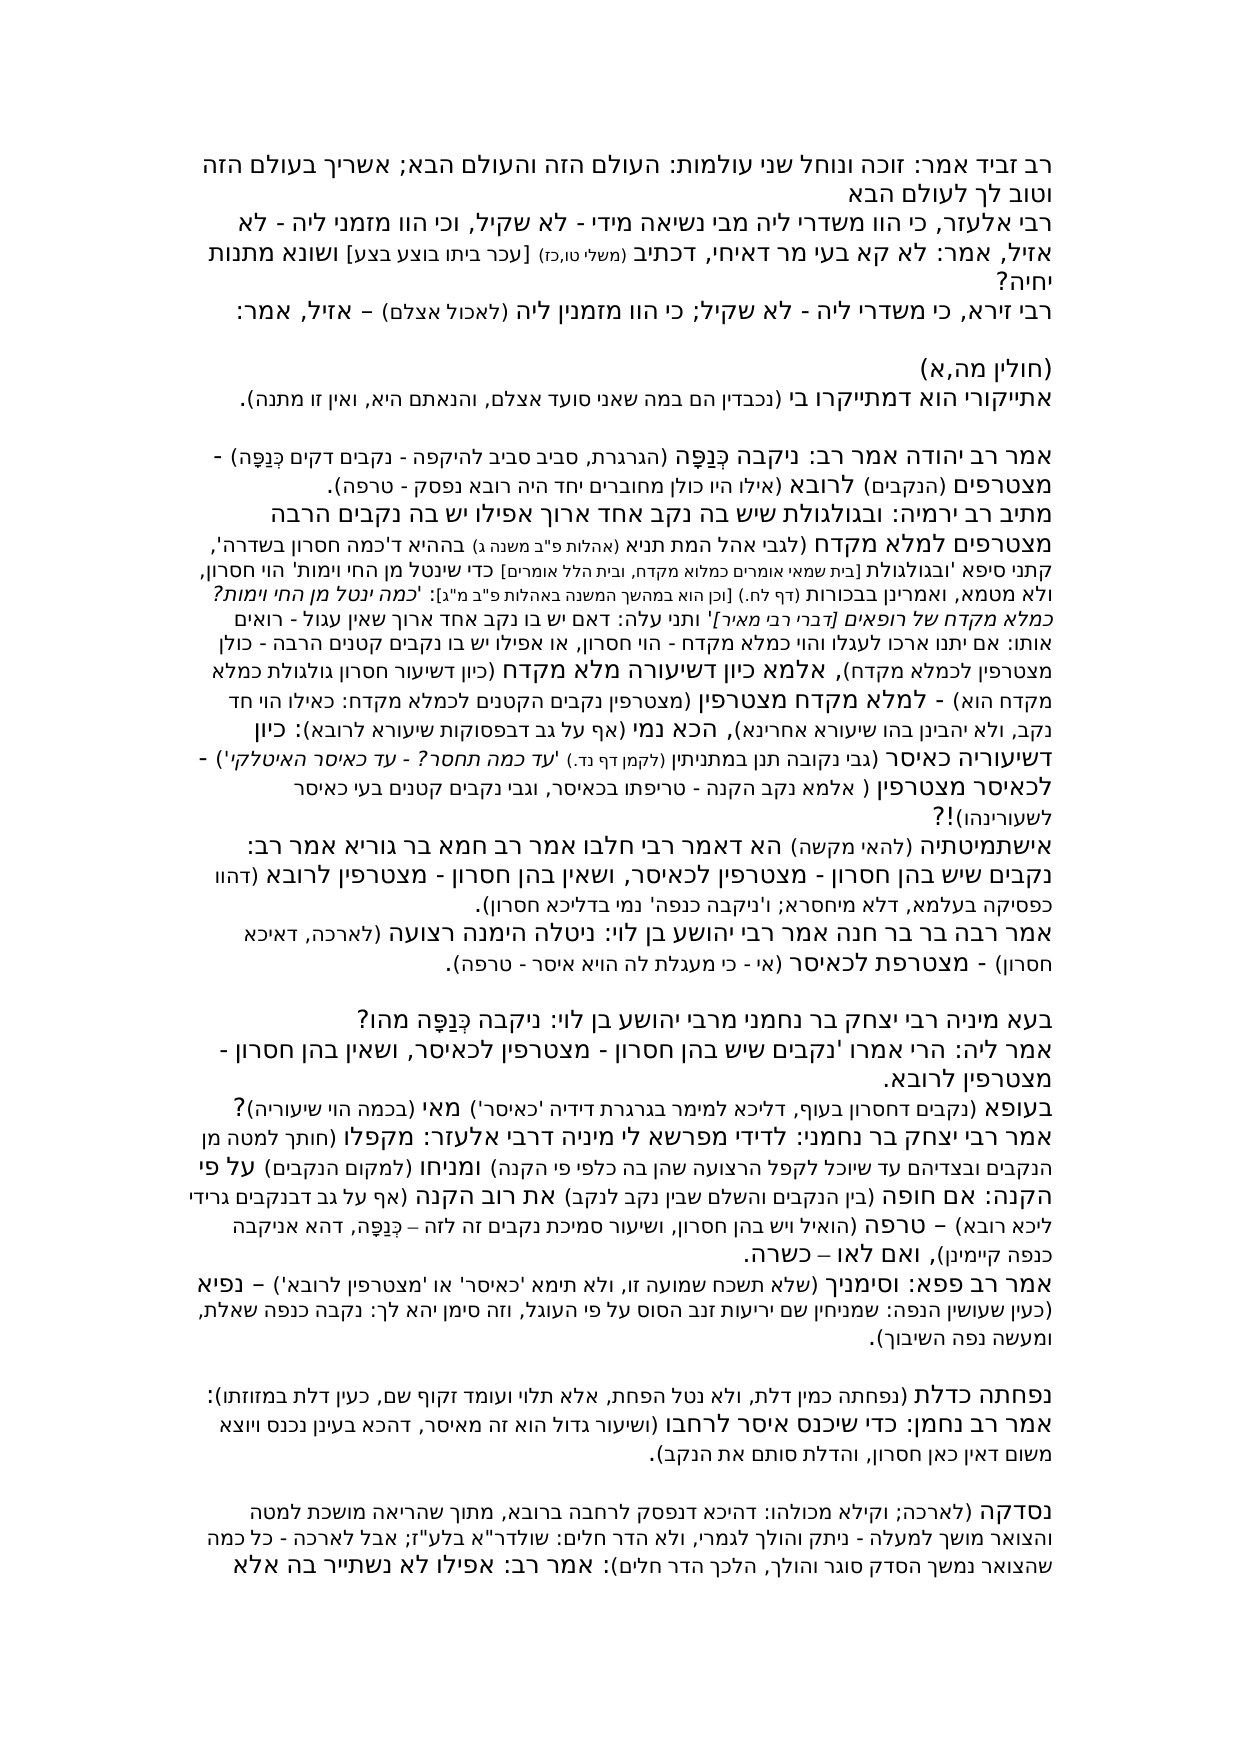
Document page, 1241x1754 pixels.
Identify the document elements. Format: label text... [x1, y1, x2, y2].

text אמר ליה: הרי אמרו 'נקבים שיש בהן חסרון - מצטרפין לכאיסר, ושאין בהן חסרון - מצטרפין לרובא. [187, 1035, 1053, 1093]
text רבי זירא, כי משדרי ליה - לא שקיל; כי הוו מזמנין ליה (לאכול אצלם) – אזיל, אמר: [187, 296, 1053, 325]
text רבי אלעזר, כי הוו משדרי ליה מבי נשיאה מידי - לא שקיל, וכי הוו מזמני ליה - לא אזיל, אמר: לא קא בעי מר דאיחי, דכתיב (משלי טו,כז) [עכר ביתו בוצע בצע] ושונא מתנות יחיה? [187, 208, 1053, 296]
text בעא מיניה רבי יצחק בר נחמני מרבי יהושע בן לוי: ניקבה כְּנַפָּה מהו? [187, 1006, 1053, 1035]
text אמר רבה בר בר חנה אמר רבי יהושע בן לוי: ניטלה הימנה רצועה (לארכה, דאיכא חסרון) - מצטרפת לכאיסר (אי - כי מעגלת לה הויא איסר - טרפה). [187, 918, 1053, 977]
text נפחתה כדלת (נפחתה כמין דלת, ולא נטל הפחת, אלא תלוי ועומד זקוף שם, כעין דלת במזוזתו): אמר רב נחמן: כדי שיכנס איסר לרחבו (ושיעור גדול הוא זה מאיסר, דהכא בעינן נכנס ויוצא משום דאין כאן חסרון, והדלת סותם את הנקב). [187, 1380, 1053, 1468]
text נסדקה (לארכה; וקילא מכולהו: דהיכא דנפסק לרחבה ברובא, מתוך שהריאה מושכת למטה והצואר מושך למעלה - ניתק והולך לגמרי, ולא הדר חלים: שולדר"א בלע"ז; אבל לארכה - כל כמה שהצואר נמשך הסדק סוגר והולך, הלכך הדר חלים): אמר רב: אפילו לא נשתייר בה אלא [187, 1497, 1053, 1579]
text אמר רבי יצחק בר נחמני: לדידי מפרשא לי מיניה דרבי אלעזר: מקפלו (חותך למטה מן הנקבים ובצדיהם עד שיוכל לקפל הרצועה שהן בה כלפי פי הקנה) ומניחו (למקום הנקבים) על פי הקנה: אם חופה (בין הנקבים והשלם שבין נקב לנקב) את רוב הקנה (אף על גב דבנקבים גרידי ליכא רובא) – טרפה (הואיל ויש בהן חסרון, ושיעור סמיכת נקבים זה לזה – כְּנַפָּה, דהא אניקבה כנפה קיימינן), ואם לאו – כשרה. [187, 1122, 1053, 1269]
text אתייקורי הוא דמתייקרו בי (נכבדין הם במה שאני סועד אצלם, והנאתם היא, ואין זו מתנה). [187, 383, 1053, 412]
text מתיב רב ירמיה: ובגולגולת שיש בה נקב אחד ארוך אפילו יש בה נקבים הרבה מצטרפים למלא מקדח (לגבי אהל המת תניא (אהלות פ"ב משנה ג) בההיא ד'כמה חסרון בשדרה', קתני סיפא 'ובגולגולת [בית שמאי אומרים כמלוא מקדח, ובית הלל אומרים] כדי שינטל מן החי וימות' הוי חסרון, ולא מטמא, ואמרינן בבכורות (דף לח.) [וכן הוא במהשך המשנה באהלות פ"ב מ"ג]: 'כמה ינטל מן החי וימות? כמלא מקדח של רופאים [דברי רבי מאיר]' ותני עלה: דאם יש בו נקב אחד ארוך שאין עגול - רואים אותו: אם יתנו ארכו לעגלו והוי כמלא מקדח - הוי חסרון, או אפילו יש בו נקבים קטנים הרבה - כולן מצטרפין לכמלא מקדח), אלמא כיון דשיעורה מלא מקדח (כיון דשיעור חסרון גולגולת כמלא מקדח הוא) - למלא מקדח מצטרפין (מצטרפין נקבים הקטנים לכמלא מקדח: כאילו הוי חד נקב, ולא יהבינן בהו שיעורא אחרינא), הכא נמי (אף על גב דבפסוקות שיעורא לרובא): כיון דשיעוריה כאיסר (גבי נקובה תנן במתניתין (לקמן דף נד.) 'עד כמה תחסר? - עד כאיסר האיטלקי') - לכאיסר מצטרפין ( אלמא נקב הקנה - טריפתו בכאיסר, וגבי נקבים קטנים בעי כאיסר לשעורינהו)!? [187, 499, 1053, 831]
text אישתמיטתיה (להאי מקשה) הא דאמר רבי חלבו אמר רב חמא בר גוריא אמר רב: נקבים שיש בהן חסרון - מצטרפין לכאיסר, ושאין בהן חסרון - מצטרפין לרובא (דהוו כפסיקה בעלמא, דלא מיחסרא; ו'ניקבה כנפה' נמי בדליכא חסרון). [187, 831, 1053, 918]
text אמר רב יהודה אמר רב: ניקבה כְּנַפָּה (הגרגרת, סביב סביב להיקפה - נקבים דקים כְּנַפָּה) - מצטרפים (הנקבים) לרובא (אילו היו כולן מחוברים יחד היה רובא נפסק - טרפה). [187, 441, 1053, 499]
text בעופא (נקבים דחסרון בעוף, דליכא למימר בגרגרת דידיה 'כאיסר') מאי (בכמה הוי שיעוריה)? [187, 1093, 1053, 1122]
text אמר רב פפא: וסימניך (שלא תשכח שמועה זו, ולא תימא 'כאיסר' או 'מצטרפין לרובא') – נפיא (כעין שעושין הנפה: שמניחין שם יריעות זנב הסוס על פי העוגל, וזה סימן יהא לך: נקבה כנפה שאלת, ומעשה נפה השיבוך). [187, 1269, 1053, 1351]
text (חולין מה,א) [187, 354, 1053, 383]
text רב זביד אמר: זוכה ונוחל שני עולמות: העולם הזה והעולם הבא; אשריך בעולם הזה וטוב לך לעולם הבא [187, 150, 1053, 208]
